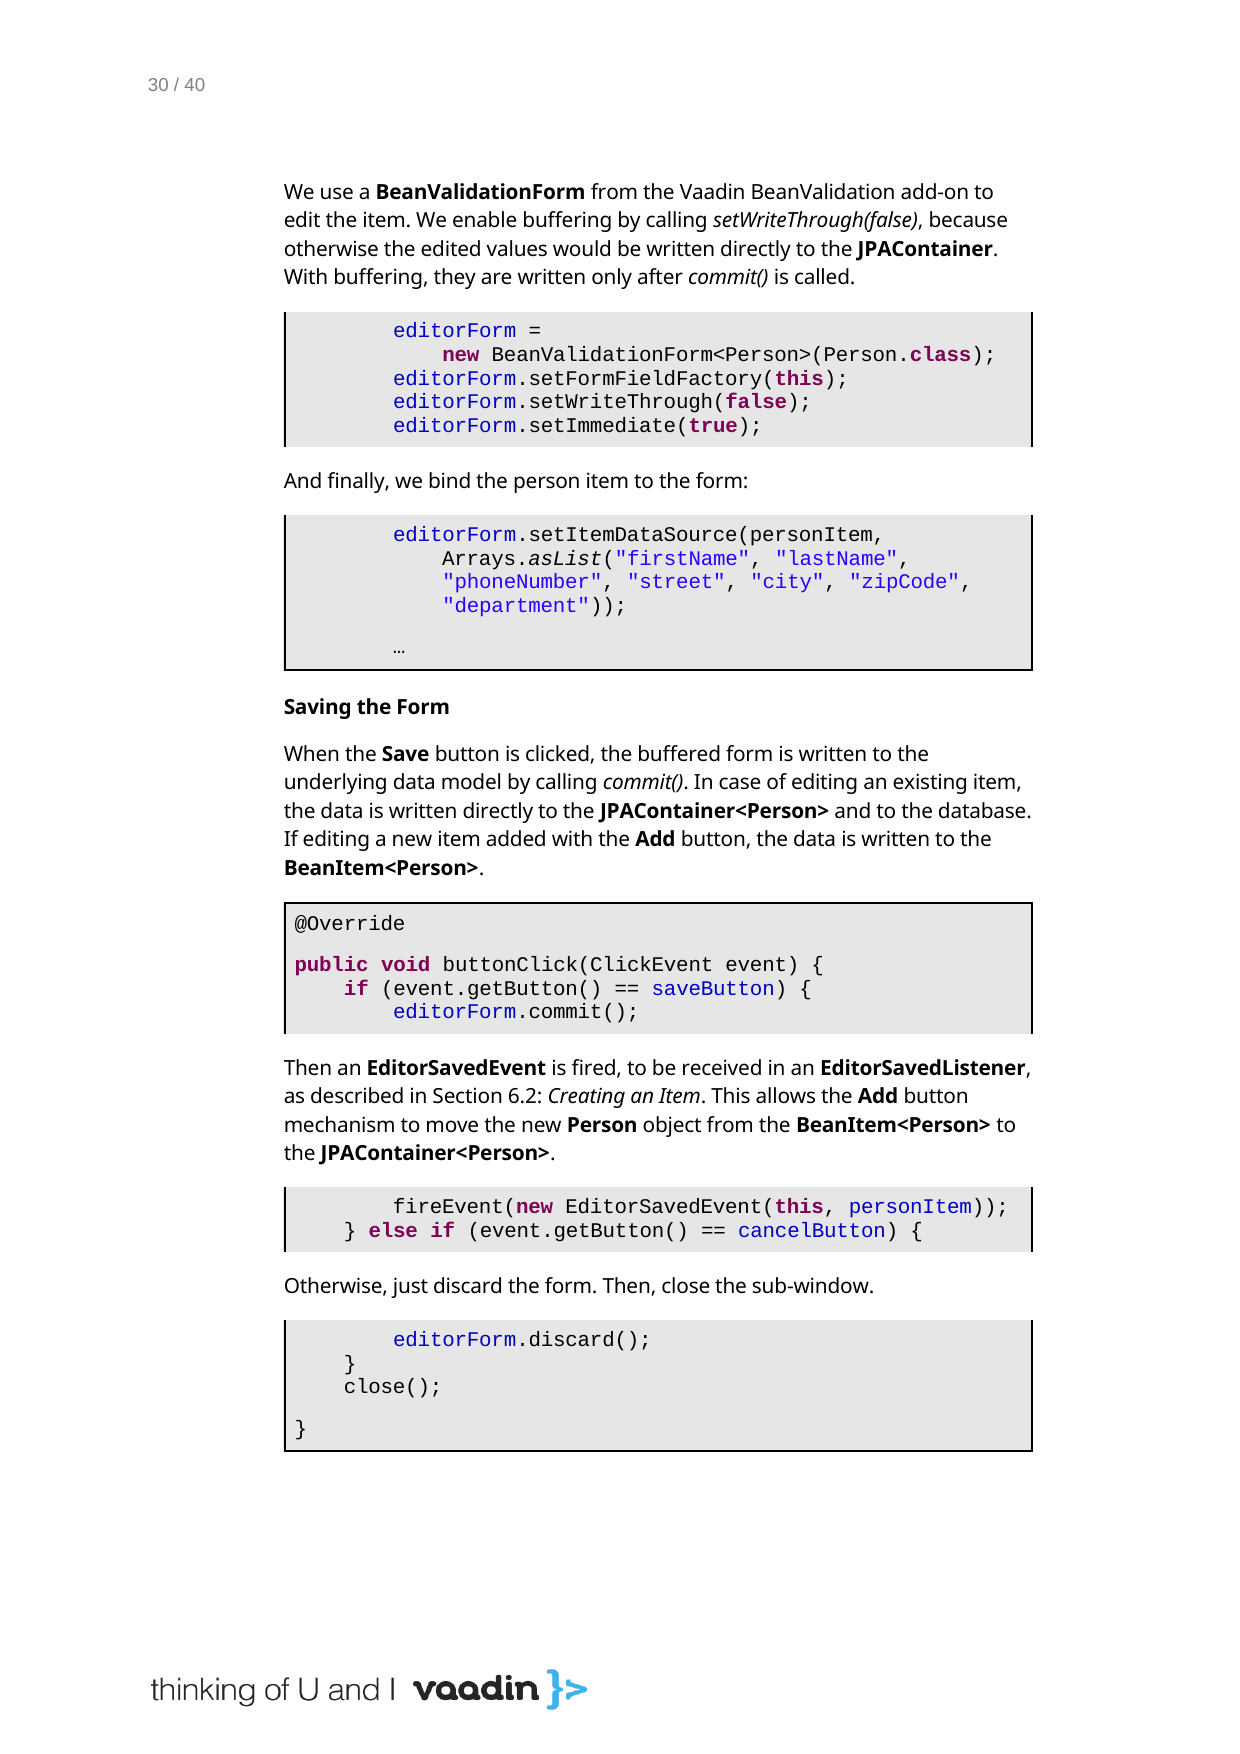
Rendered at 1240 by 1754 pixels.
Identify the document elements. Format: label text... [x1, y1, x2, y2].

text new BeanValidationForm<Person>(Person.class); [286, 344, 1031, 368]
text editorForm.commit(); [286, 1001, 1031, 1034]
text editorForm.setItemDataSource(personItem, [286, 515, 1031, 548]
list We use a BeanValidationForm from the Vaadin BeanValidation add-on to edit the item. We enable buffering by calling setWriteThrough(false), because otherwise the edited values would be written directly to the JPAContainer. With buffering, they are written only after commit() is called. [283, 177, 1033, 291]
text Otherwise, just discard the form. Then, close the sub-window. [283, 1271, 1033, 1299]
text … [286, 628, 1031, 669]
subtitle Saving the Form [283, 692, 1033, 720]
text close(); [286, 1376, 1031, 1409]
text When the Save button is clicked, the buffered form is written to the underlying data model by calling commit(). In case of editing an existing item, the data is written directly to the JPAContainer<Person> and to the database. If editing a new item added with the Add button, the data is written to the BeanItem<Person>. [283, 739, 1033, 881]
text editorForm.setFormFieldFactory(this); [286, 368, 1031, 391]
picture [150, 1665, 590, 1712]
text if (event.getButton() == saveButton) { [286, 978, 1031, 1001]
text editorForm.setImmediate(true); [286, 415, 1031, 447]
text editorForm.setWriteThrough(false); [286, 391, 1031, 415]
text Arrays.asList("firstName", "lastName", [286, 548, 1031, 572]
text public void buttonClick(ClickEvent event) { [286, 945, 1031, 978]
text } else if (event.getButton() == cancelButton) { [286, 1220, 1031, 1252]
text Then an EditorSavedEvent is fired, to be received in an EditorSavedListener, as described in Section 6.2: Creating an Item. This allows the Add button mechanism to move the new Person object from the BeanItem<Person> to the JPAContainer<Person>. [283, 1053, 1033, 1167]
text @Override [286, 904, 1031, 945]
text editorForm.discard(); [286, 1320, 1031, 1353]
text "phoneNumber", "street", "city", "zipCode", [286, 572, 1031, 595]
text fireEvent(new EditorSavedEvent(this, personItem)); [286, 1187, 1031, 1220]
text editorForm = [286, 312, 1031, 344]
text } [286, 1353, 1031, 1376]
text "department")); [286, 595, 1031, 628]
text } [286, 1409, 1031, 1450]
list And finally, we bind the person item to the form: [283, 466, 1033, 495]
